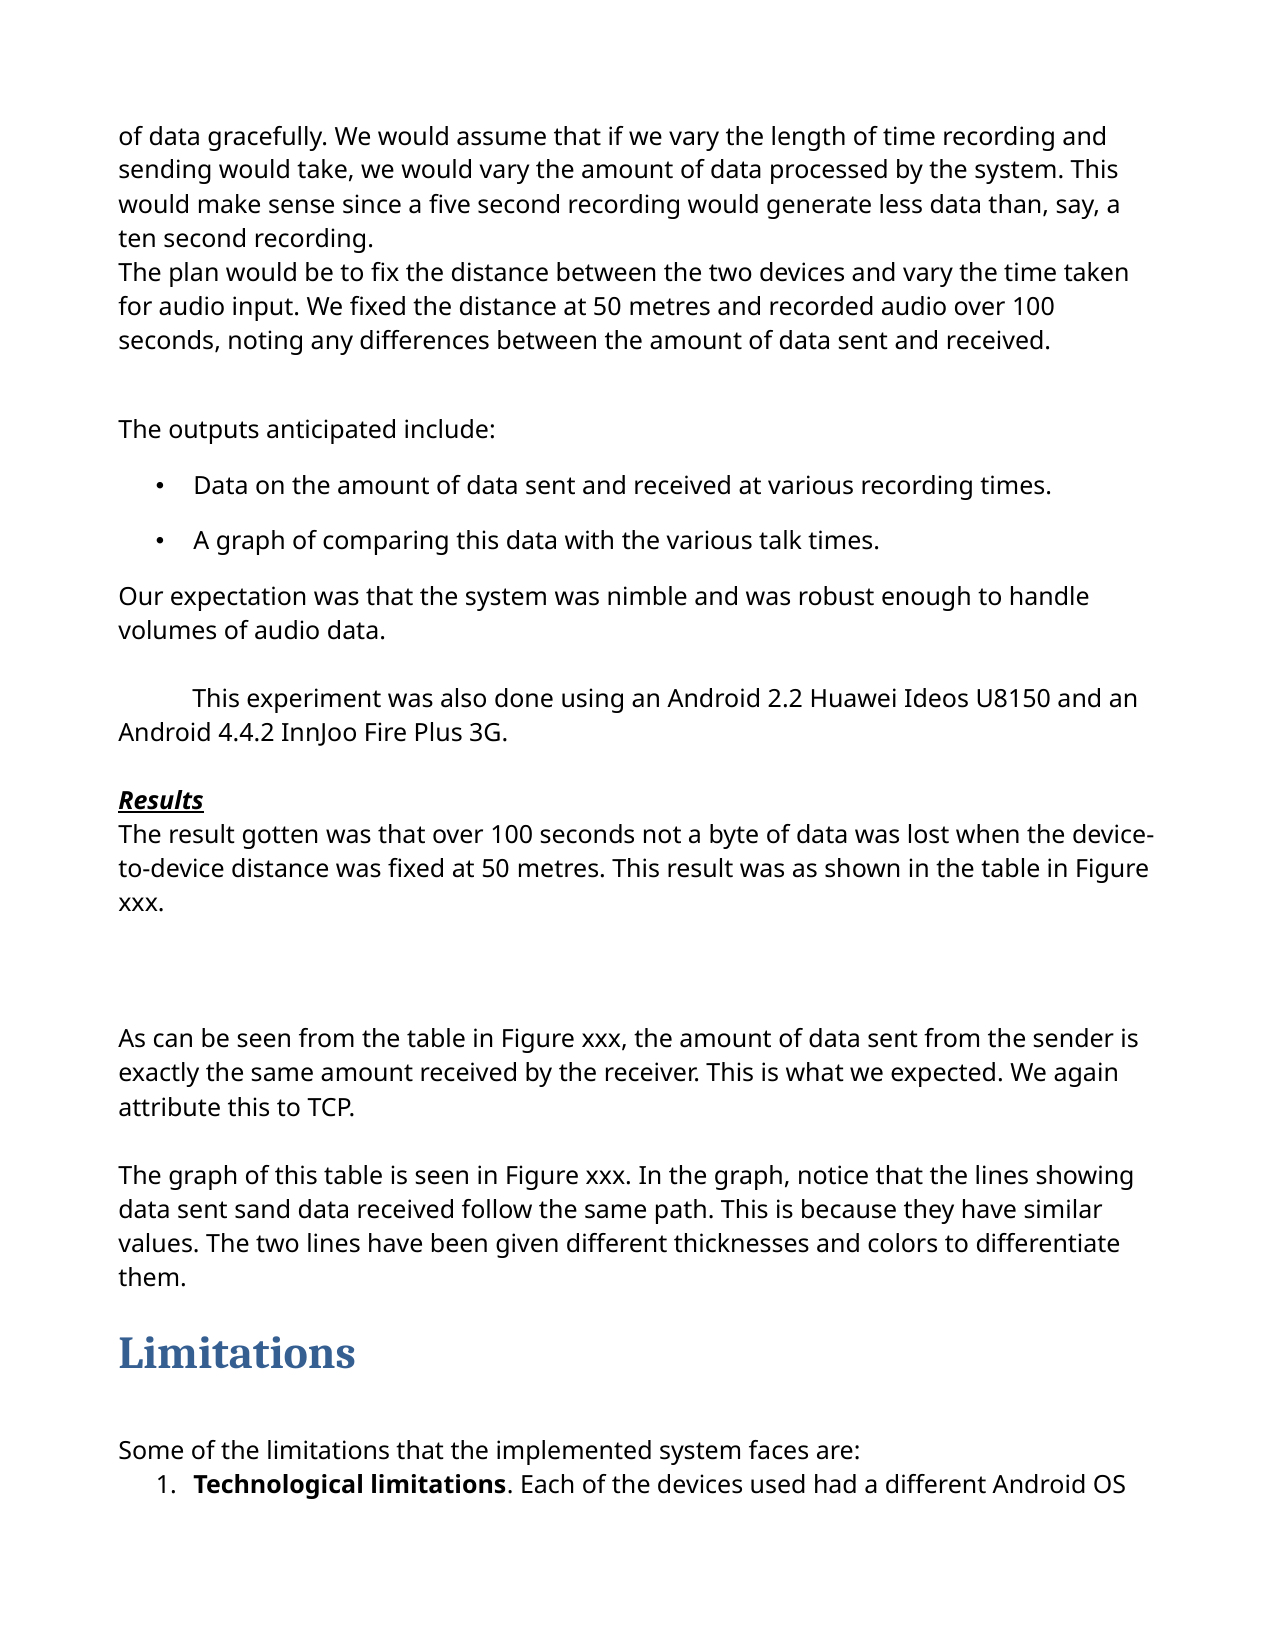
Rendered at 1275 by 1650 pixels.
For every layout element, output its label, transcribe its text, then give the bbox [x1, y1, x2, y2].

text The plan would be to fix the distance between the two devices and vary the time taken for audio input. We fixed the distance at 50 metres and recorded audio over 100 seconds, noting any differences between the amount of data sent and received. [118, 254, 1157, 357]
text Results [118, 783, 1157, 817]
text The graph of this table is seen in Figure xxx. In the graph, notice that the lines showing data sent sand data received follow the same path. This is because they have similar values. The two lines have been given different thicknesses and colors to differentiate them. [118, 1157, 1157, 1293]
text The outputs anticipated include: [118, 412, 1157, 446]
text Some of the limitations that the implemented system faces are: [118, 1433, 1157, 1467]
text This experiment was also done using an Android 2.2 Huawei Ideos U8150 and an Android 4.4.2 InnJoo Fire Plus 3G. [118, 680, 1157, 748]
subtitle Limitations [118, 1328, 1157, 1380]
text As can be seen from the table in Figure xxx, the amount of data sent from the sender is exactly the same amount received by the receiver. This is what we expected. We again attribute this to TCP. [118, 1021, 1157, 1123]
list A graph of comparing this data with the various talk times. [156, 523, 1157, 557]
list Technological limitations. Each of the devices used had a different Android OS [156, 1467, 1157, 1501]
text of data gracefully. We would assume that if we vary the length of time recording and sending would take, we would vary the amount of data processed by the system. This would make sense since a five second recording would generate less data than, say, a ten second recording. [118, 118, 1157, 254]
list Data on the amount of data sent and received at various recording times. [156, 467, 1157, 501]
text The result gotten was that over 100 seconds not a byte of data was lost when the device-to-device distance was fixed at 50 metres. This result was as shown in the table in Figure xxx. [118, 817, 1157, 919]
text Our expectation was that the system was nimble and was robust enough to handle volumes of audio data. [118, 578, 1157, 646]
